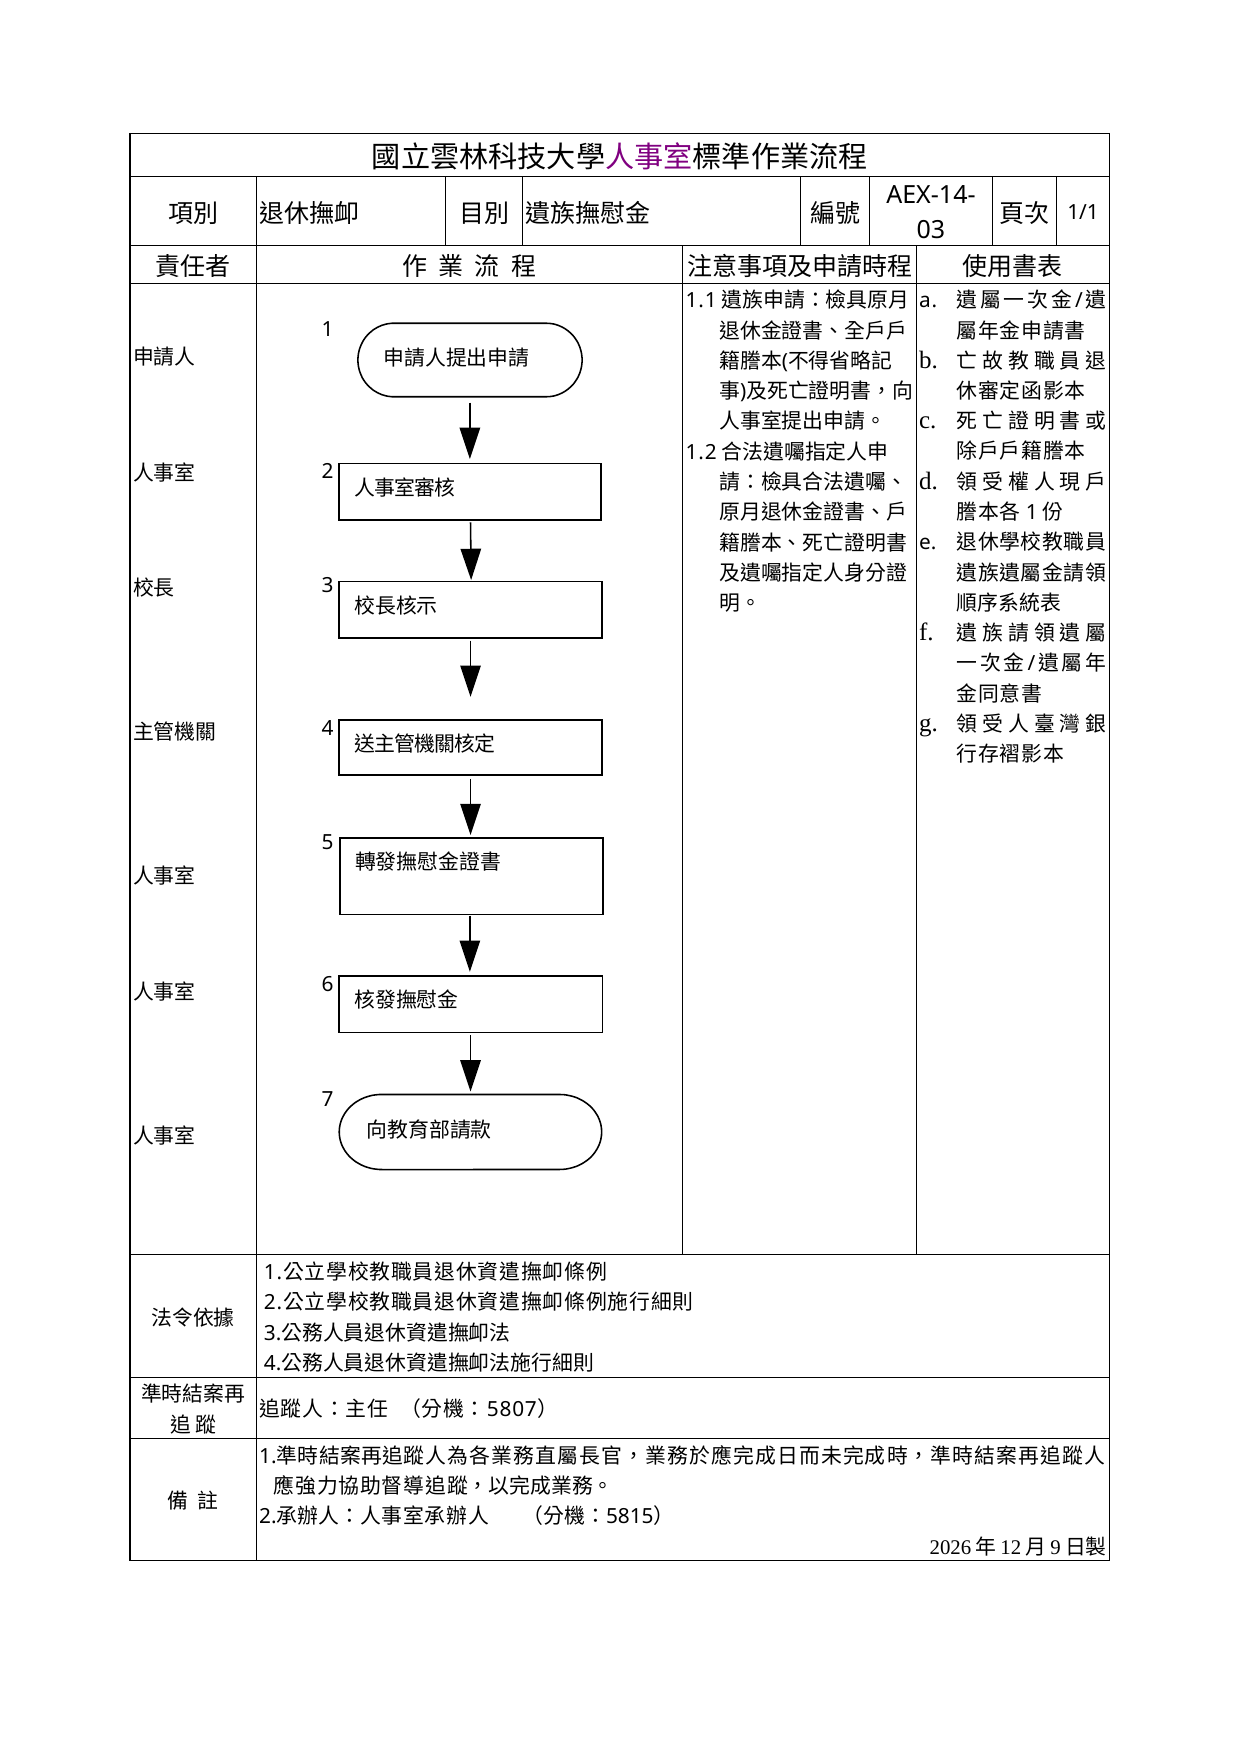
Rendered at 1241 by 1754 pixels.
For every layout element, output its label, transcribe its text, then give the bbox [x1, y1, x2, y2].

table_cell 申請人 人事室 校長 主管機關 人事室 人事室 人事室 [131, 284, 256, 1254]
table_cell 1.公立學校教職員退休資遣撫卹條例 2.公立學校教職員退休資遣撫卹條例施行細則 3.公務人員退休資遣撫卹法 4.公務人員退休資遣撫卹法施行細則 [257, 1255, 1109, 1377]
table_cell 準時結案再 追 蹤 [131, 1378, 256, 1438]
table_cell 退休撫卹 [257, 177, 445, 245]
table_cell 遺族撫慰金 [523, 177, 800, 245]
table_cell 注意事項及申請時程 [683, 246, 916, 283]
table_cell 追蹤人：主任 （分機：5807） [257, 1378, 1109, 1438]
table_cell 使用書表 [917, 246, 1109, 283]
table_cell 頁次 [993, 177, 1056, 245]
table_cell 備 註 [131, 1439, 256, 1560]
table_header 國立雲林科技大學人事室標準作業流程 [131, 134, 1109, 176]
table_cell 1.準時結案再追蹤人為各業務直屬長官，業務於應完成日而未完成時，準時結案再追蹤人應強力協助督導追蹤，以完成業務。 2.承辦人：人事室承辦人 （分機：5815） 2023年3月17日製 [257, 1439, 1109, 1560]
table_cell 1/1 [1057, 177, 1109, 245]
table_cell 法令依據 [131, 1255, 256, 1377]
table_cell 目別 [446, 177, 522, 245]
table_cell AEX-14-03 [870, 177, 992, 245]
table_cell 責任者 [131, 246, 256, 283]
table_cell 遺屬一次金/遺屬年金申請書 亡故教職員退休審定函影本 死亡證明書或除戶戶籍謄本 領受權人現戶謄本各1份 退休學校教職員遺族遺屬金請領順序系統表 遺族請領遺屬一次金/遺屬年金同意書 領受人臺灣銀行存褶影本 [917, 284, 1109, 1254]
table_cell 1 2 3 4 5 6 7 [257, 284, 682, 1254]
table_cell 1.1遺族申請：檢具原月退休金證書、全戶戶籍謄本(不得省略記事)及死亡證明書，向人事室提出申請。 1.2合法遺囑指定人申請：檢具合法遺囑、原月退休金證書、戶籍謄本、死亡證明書及遺囑指定人身分證明。 [683, 284, 916, 1254]
table_cell 作 業 流 程 [257, 246, 682, 283]
table_cell 項別 [131, 177, 256, 245]
table_cell 編號 [801, 177, 869, 245]
